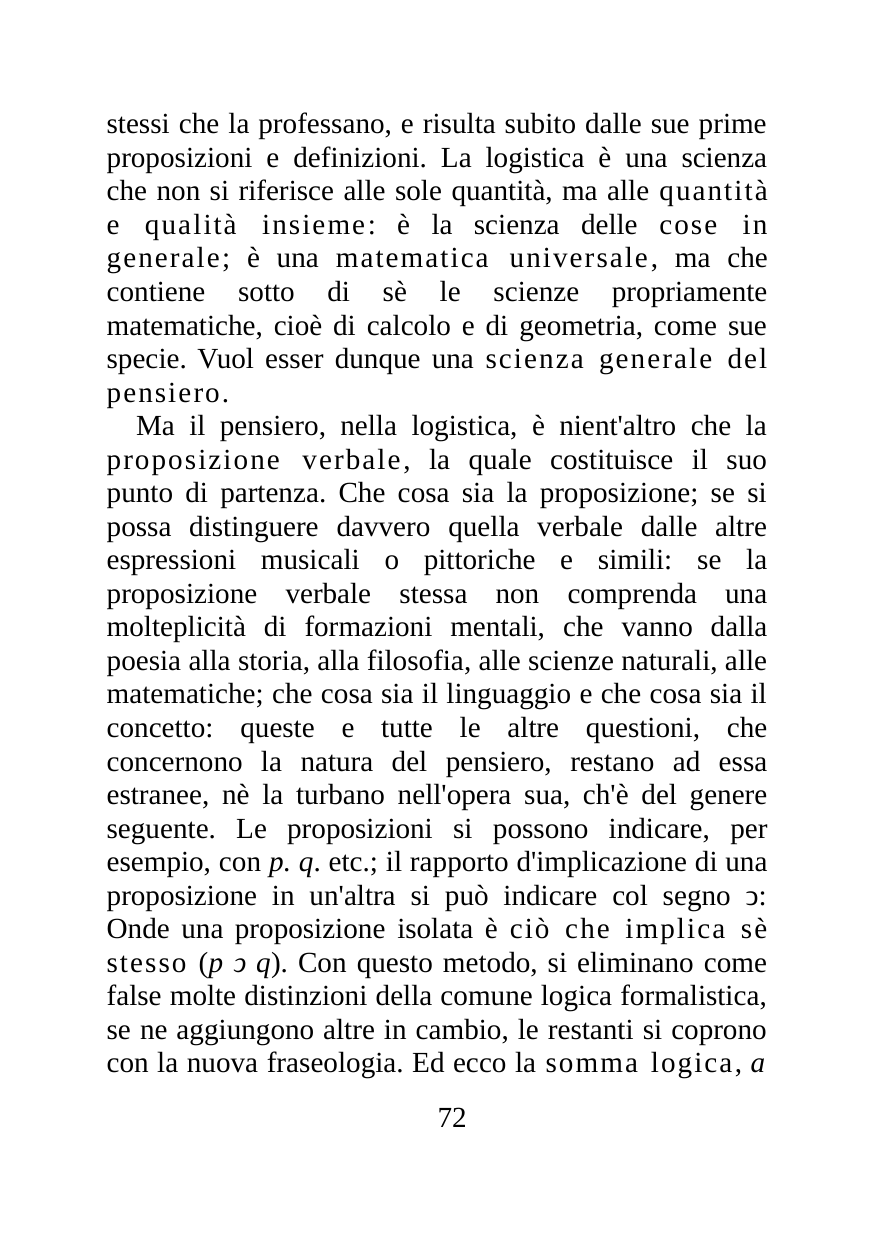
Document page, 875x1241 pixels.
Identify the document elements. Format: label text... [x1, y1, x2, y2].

text stessi che la professano, e risulta subito dalle sue prime proposizioni e definizioni. La logistica è una scienza che non si riferisce alle sole quantità, ma alle quantità e qualità insieme: è la scienza delle cose in generale; è una matematica universale, ma che contiene sotto di sè le scienze propriamente matematiche, cioè di calcolo e di geometria, come sue specie. Vuol esser dunque una scienza generale del pensiero. [106, 106, 768, 408]
text Ma il pensiero, nella logistica, è nient'altro che la proposizione verbale, la quale costituisce il suo punto di partenza. Che cosa sia la proposizione; se si possa distinguere davvero quella verbale dalle altre espressioni musicali o pittoriche e simili: se la proposizione verbale stessa non comprenda una molteplicità di formazioni mentali, che vanno dalla poesia alla storia, alla filosofia, alle scienze naturali, alle matematiche; che cosa sia il linguaggio e che cosa sia il concetto: queste e tutte le altre questioni, che concernono la natura del pensiero, restano ad essa estranee, nè la turbano nell'opera sua, ch'è del genere seguente. Le proposizioni si possono indicare, per esempio, con p. q. etc.; il rapporto d'implicazione di una proposizione in un'altra si può indicare col segno ↄ: Onde una proposizione isolata è ciò che implica sè stesso (p ↄ q). Con questo metodo, si eliminano come false molte distinzioni della comune logica formalistica, se ne aggiungono altre in cambio, le restanti si coprono con la nuova fraseologia. Ed ecco la somma logica, a [106, 408, 768, 1079]
